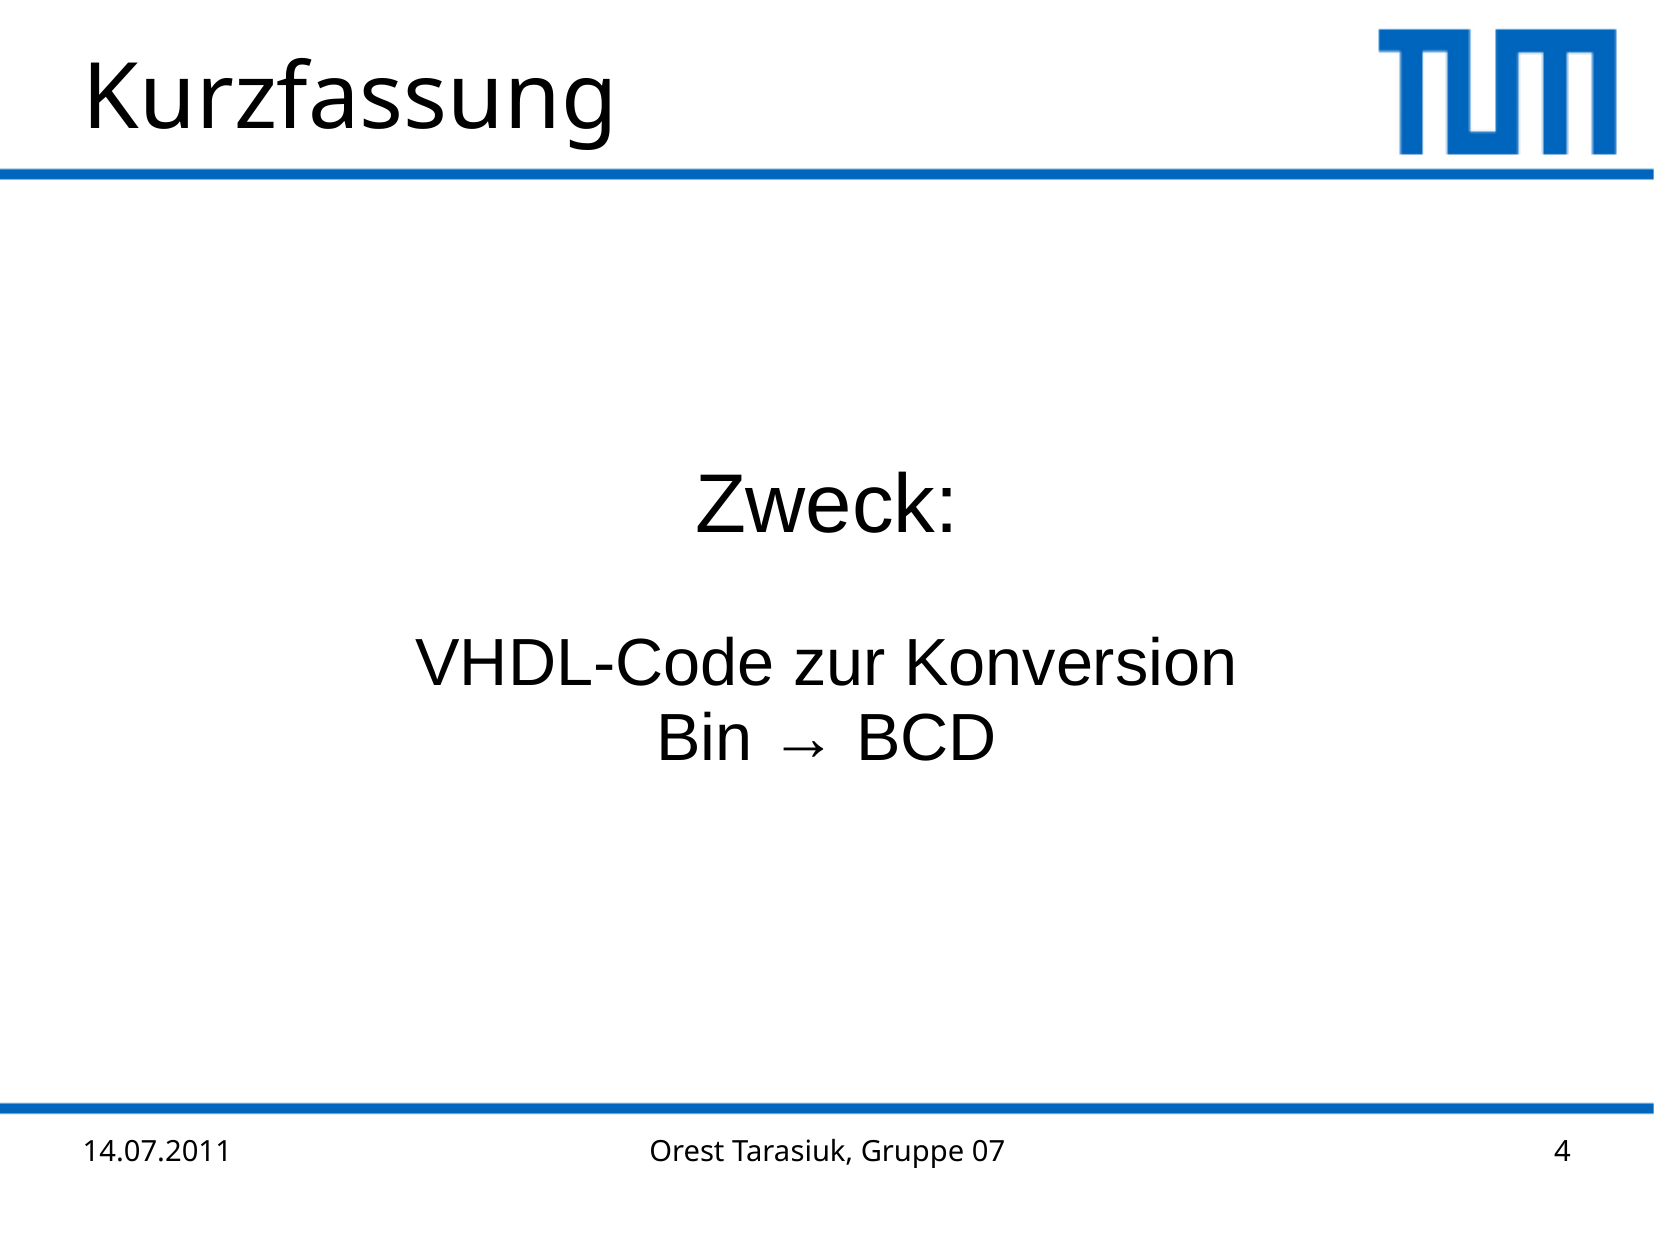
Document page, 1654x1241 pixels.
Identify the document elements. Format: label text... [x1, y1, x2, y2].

title Kurzfassung [82, 41, 1359, 145]
subtitle Zweck: VHDL-Code zur Konversion Bin → BCD [82, 206, 1571, 1026]
picture [0, 0, 1654, 1241]
